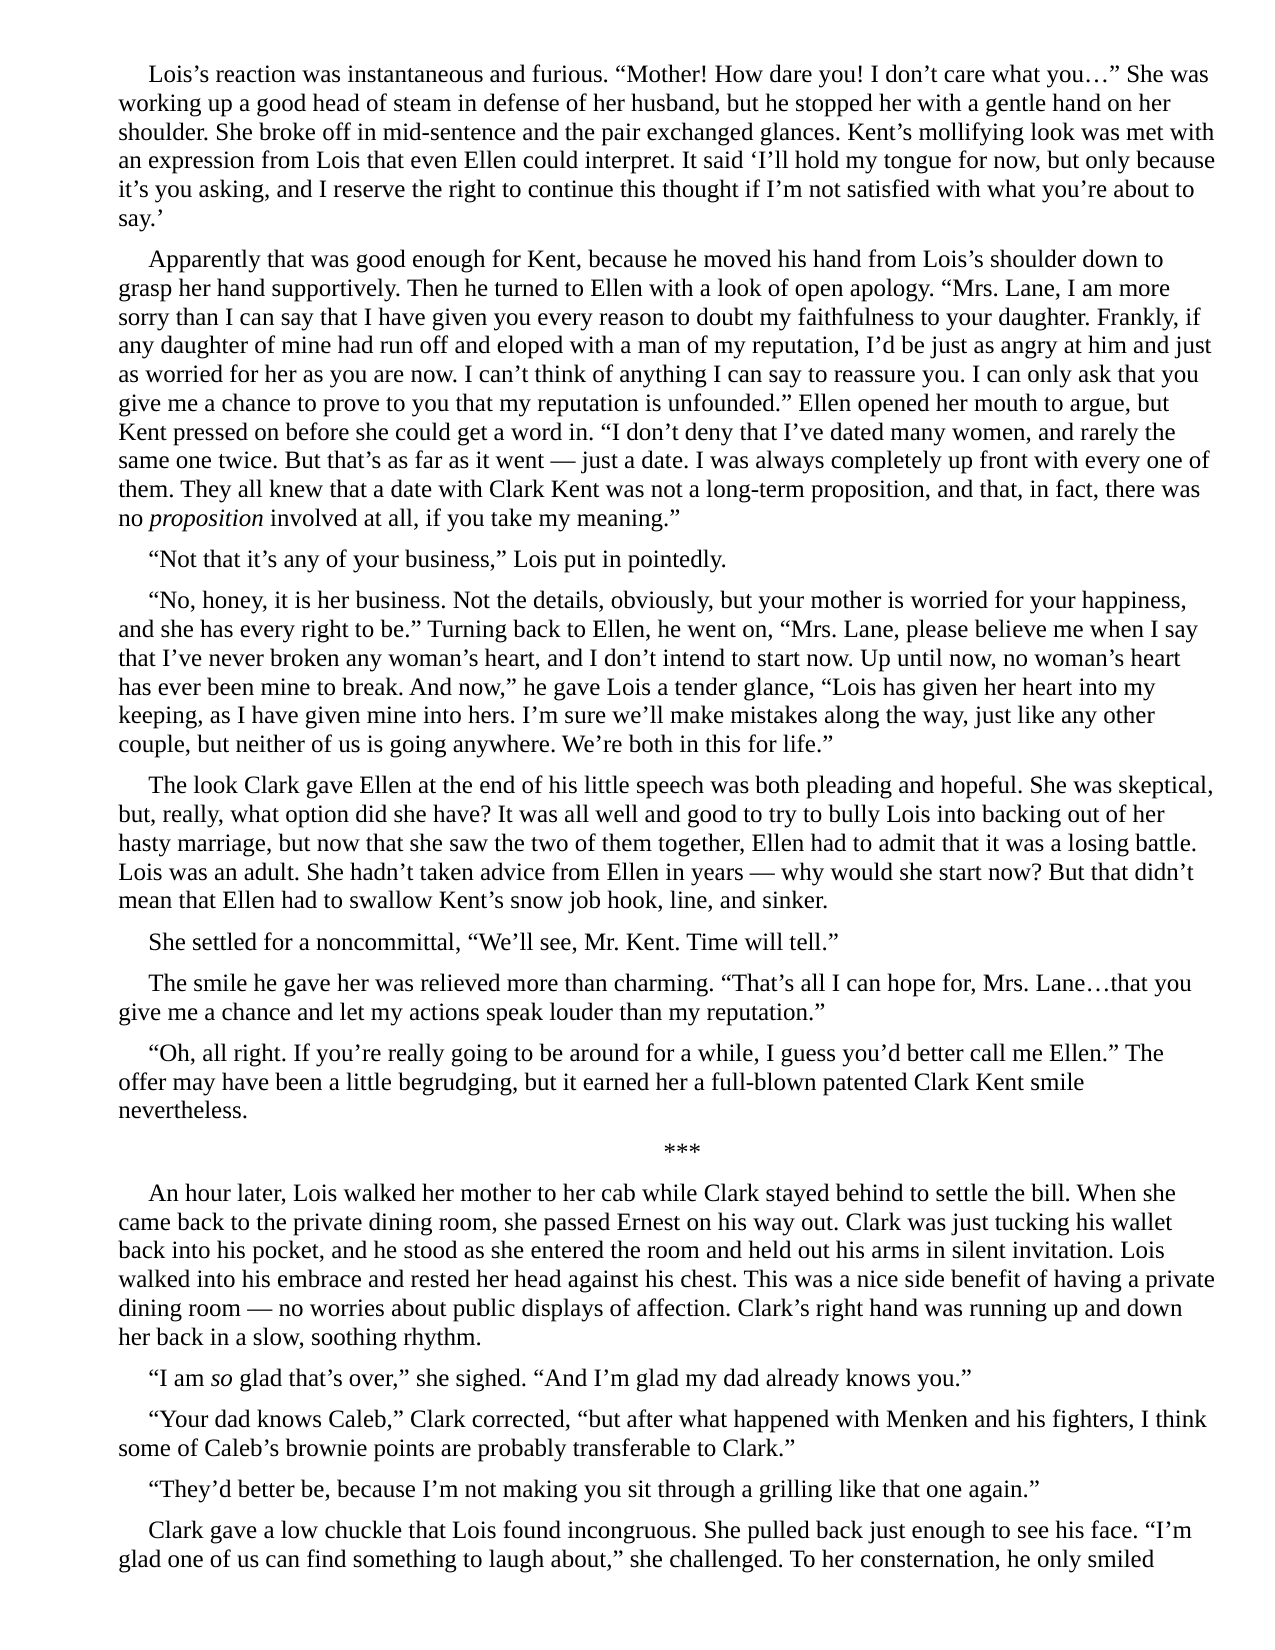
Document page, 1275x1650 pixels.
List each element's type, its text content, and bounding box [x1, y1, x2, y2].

text An hour later, Lois walked her mother to her cab while Clark stayed behind to settle the bill. When she came back to the private dining room, she passed Ernest on his way out. Clark was just tucking his wallet back into his pocket, and he stood as she entered the room and held out his arms in silent invitation. Lois walked into his embrace and rested her head against his chest. This was a nice side benefit of having a private dining room — no worries about public displays of affection. Clark’s right hand was running up and down her back in a slow, soothing rhythm. [118, 1178, 1216, 1350]
text “Not that it’s any of your business,” Lois put in pointedly. [118, 544, 1216, 573]
text “No, honey, it is her business. Not the details, obviously, but your mother is worried for your happiness, and she has every right to be.” Turning back to Ellen, he went on, “Mrs. Lane, please believe me when I say that I’ve never broken any woman’s heart, and I don’t intend to start now. Up until now, no woman’s heart has ever been mine to break. And now,” he gave Lois a tender glance, “Lois has given her heart into my keeping, as I have given mine into hers. I’m sure we’ll make mistakes along the way, just like any other couple, but neither of us is going anywhere. We’re both in this for life.” [118, 585, 1216, 758]
text The look Clark gave Ellen at the end of his little speech was both pleading and hopeful. She was skeptical, but, really, what option did she have? It was all well and good to try to bully Lois into backing out of her hasty marriage, but now that she saw the two of them together, Ellen had to admit that it was a losing battle. Lois was an adult. She hadn’t taken advice from Ellen in years — why would she start now? But that didn’t mean that Ellen had to swallow Kent’s snow job hook, line, and sinker. [118, 770, 1216, 914]
text Apparently that was good enough for Kent, because he moved his hand from Lois’s shoulder down to grasp her hand supportively. Then he turned to Ellen with a look of open apology. “Mrs. Lane, I am more sorry than I can say that I have given you every reason to doubt my faithfulness to your daughter. Frankly, if any daughter of mine had run off and eloped with a man of my reputation, I’d be just as angry at him and just as worried for her as you are now. I can’t think of anything I can say to reassure you. I can only ask that you give me a chance to prove to you that my reputation is unfounded.” Ellen opened her mouth to argue, but Kent pressed on before she could get a word in. “I don’t deny that I’ve dated many women, and rarely the same one twice. But that’s as far as it went — just a date. I was always completely up front with every one of them. They all knew that a date with Clark Kent was not a long-term proposition, and that, in fact, there was no proposition involved at all, if you take my meaning.” [118, 244, 1216, 532]
text “I am so glad that’s over,” she sighed. “And I’m glad my dad already knows you.” [118, 1363, 1216, 1392]
text She settled for a noncommittal, “We’ll see, Mr. Kent. Time will tell.” [118, 927, 1216, 955]
text The smile he gave her was relieved more than charming. “That’s all I can hope for, Mrs. Lane…that you give me a chance and let my actions speak louder than my reputation.” [118, 968, 1216, 1025]
text Lois’s reaction was instantaneous and furious. “Mother! How dare you! I don’t care what you…” She was working up a good head of steam in defense of her husband, but he stopped her with a gentle hand on her shoulder. She broke off in mid-sentence and the pair exchanged glances. Kent’s mollifying look was met with an expression from Lois that even Ellen could interpret. It said ‘I’ll hold my tongue for now, but only because it’s you asking, and I reserve the right to continue this thought if I’m not satisfied with what you’re about to say.’ [118, 59, 1216, 232]
text *** [118, 1137, 1216, 1165]
text “They’d better be, because I’m not making you sit through a grilling like that one again.” [118, 1474, 1216, 1503]
text “Oh, all right. If you’re really going to be around for a while, I guess you’d better call me Ellen.” The offer may have been a little begrudging, but it earned her a full-blown patented Clark Kent smile nevertheless. [118, 1038, 1216, 1124]
text “Your dad knows Caleb,” Clark corrected, “but after what happened with Menken and his fighters, I think some of Caleb’s brownie points are probably transferable to Clark.” [118, 1404, 1216, 1462]
text Clark gave a low chuckle that Lois found incongruous. She pulled back just enough to see his face. “I’m glad one of us can find something to laugh about,” she challenged. To her consternation, he only smiled [118, 1515, 1216, 1573]
